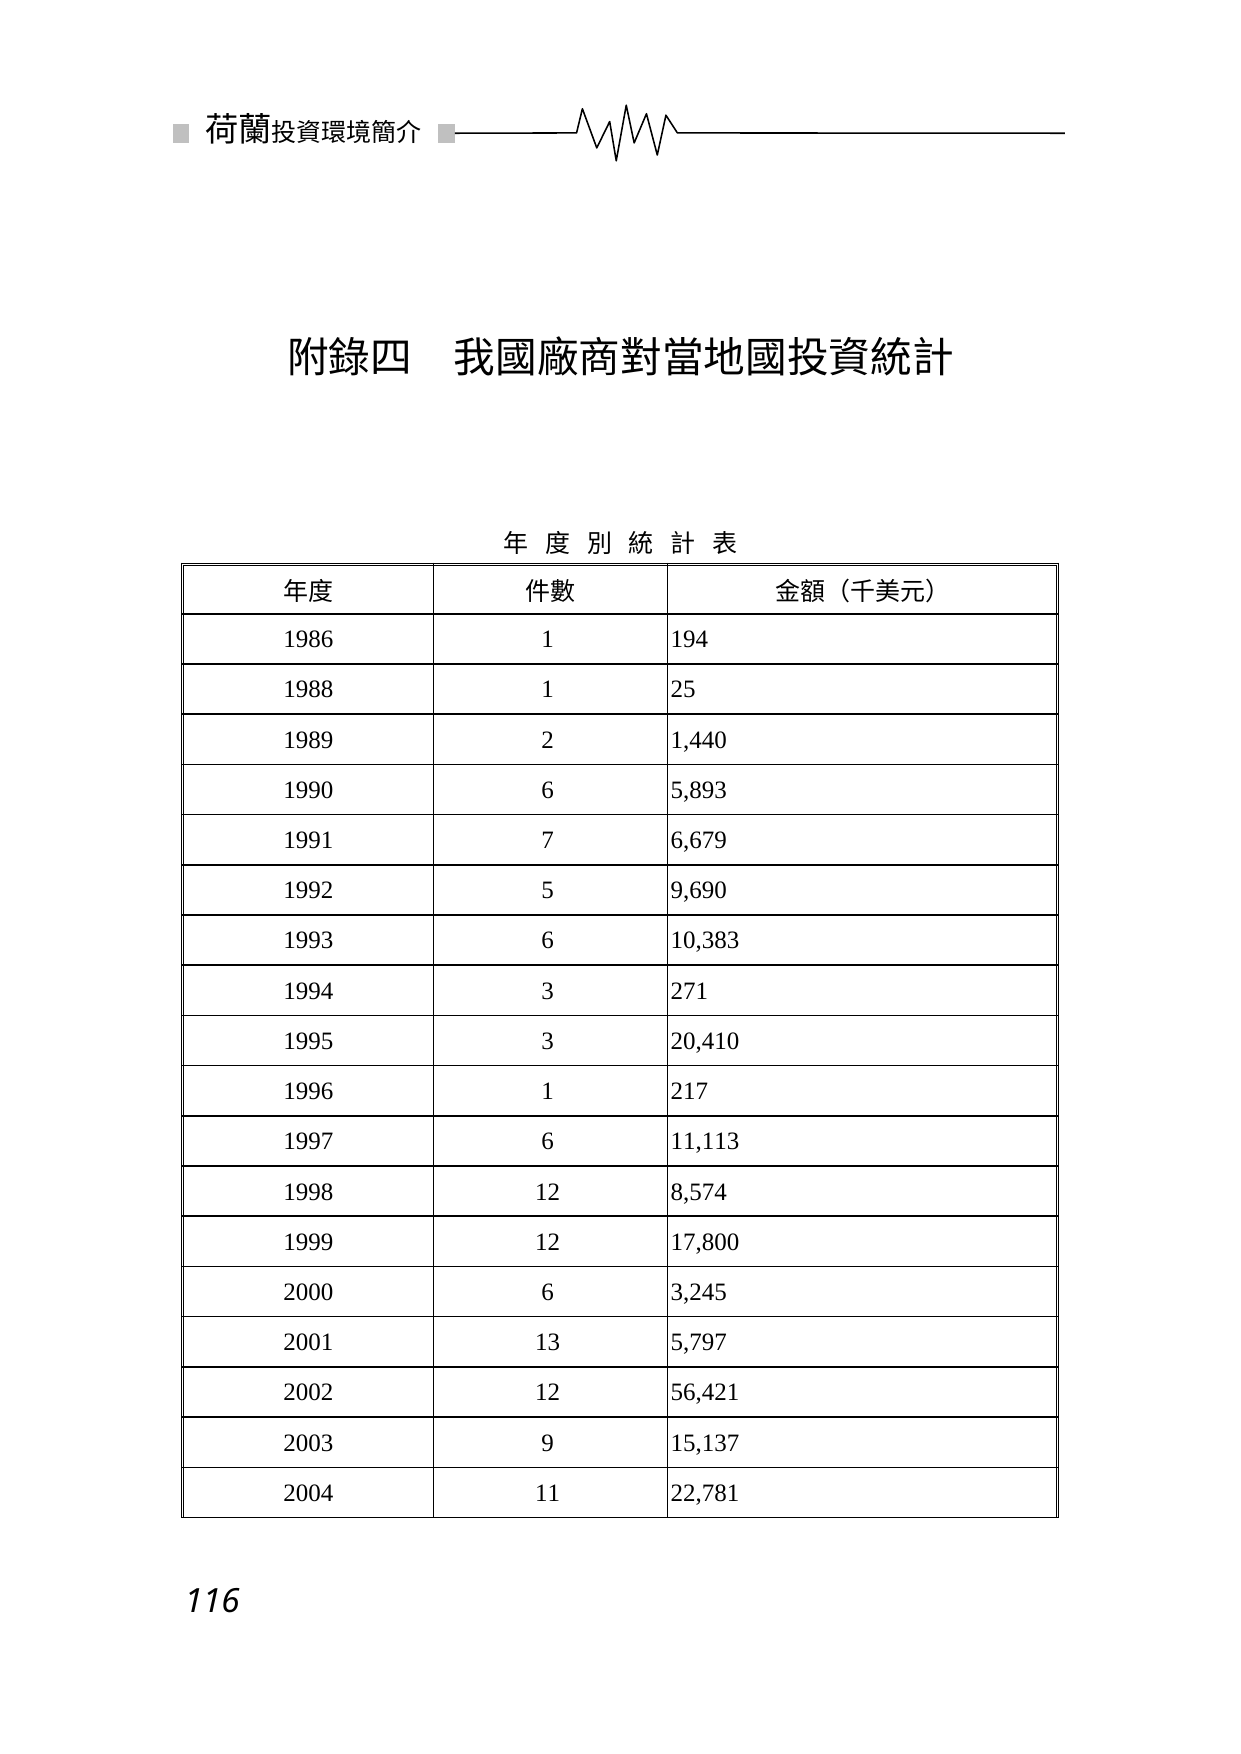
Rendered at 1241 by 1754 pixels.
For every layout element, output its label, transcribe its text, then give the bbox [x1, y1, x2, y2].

table_cell 8,574 [668, 1167, 1056, 1215]
table_cell 15,137 [668, 1418, 1056, 1466]
table_cell 5 [434, 866, 667, 914]
table_cell 1 [434, 665, 667, 713]
table_cell 1,440 [668, 715, 1056, 763]
table_cell 1999 [184, 1217, 433, 1266]
table_cell 2 [434, 715, 667, 763]
table_cell 22,781 [668, 1468, 1056, 1517]
table_cell 2003 [184, 1418, 433, 1466]
table_cell 1993 [184, 916, 433, 964]
table_cell 6,679 [668, 815, 1056, 864]
table_cell 7 [434, 815, 667, 864]
table_cell 5,797 [668, 1317, 1056, 1366]
table_cell 11,113 [668, 1117, 1056, 1165]
table_cell 12 [434, 1167, 667, 1215]
table_header 年度 [184, 566, 433, 613]
table_cell 13 [434, 1317, 667, 1366]
table_cell 6 [434, 1117, 667, 1165]
table_cell 12 [434, 1368, 667, 1416]
table_cell 2000 [184, 1267, 433, 1316]
table_cell 1992 [184, 866, 433, 914]
table_cell 1986 [184, 615, 433, 663]
table_cell 12 [434, 1217, 667, 1266]
table_cell 217 [668, 1066, 1056, 1115]
table_cell 25 [668, 665, 1056, 713]
table_header 金額（千美元） [668, 566, 1056, 613]
table_cell 10,383 [668, 916, 1056, 964]
table_cell 1988 [184, 665, 433, 713]
table_cell 9,690 [668, 866, 1056, 914]
table_cell 2004 [184, 1468, 433, 1517]
table_cell 1991 [184, 815, 433, 864]
table_cell 3 [434, 966, 667, 1014]
table_cell 1 [434, 615, 667, 663]
table_cell 1997 [184, 1117, 433, 1165]
table_header 件數 [434, 566, 667, 613]
table_cell 2001 [184, 1317, 433, 1366]
table_cell 5,893 [668, 765, 1056, 814]
table_cell 6 [434, 765, 667, 814]
table_cell 3 [434, 1016, 667, 1065]
table_cell 271 [668, 966, 1056, 1014]
table_cell 17,800 [668, 1217, 1056, 1266]
table_cell 6 [434, 916, 667, 964]
table_cell 1996 [184, 1066, 433, 1115]
table_cell 20,410 [668, 1016, 1056, 1065]
table_cell 1994 [184, 966, 433, 1014]
table_cell 1 [434, 1066, 667, 1115]
table_cell 56,421 [668, 1368, 1056, 1416]
table_cell 3,245 [668, 1267, 1056, 1316]
table_cell 9 [434, 1418, 667, 1466]
text 附錄四 我國廠商對當地國投資統計 [183, 313, 1058, 375]
table_cell 194 [668, 615, 1056, 663]
table_cell 1989 [184, 715, 433, 763]
table_cell 6 [434, 1267, 667, 1316]
text 年度別統計表 [183, 500, 1058, 563]
table_cell 1990 [184, 765, 433, 814]
table_cell 1998 [184, 1167, 433, 1215]
table_cell 2002 [184, 1368, 433, 1416]
table_cell 1995 [184, 1016, 433, 1065]
table_cell 11 [434, 1468, 667, 1517]
